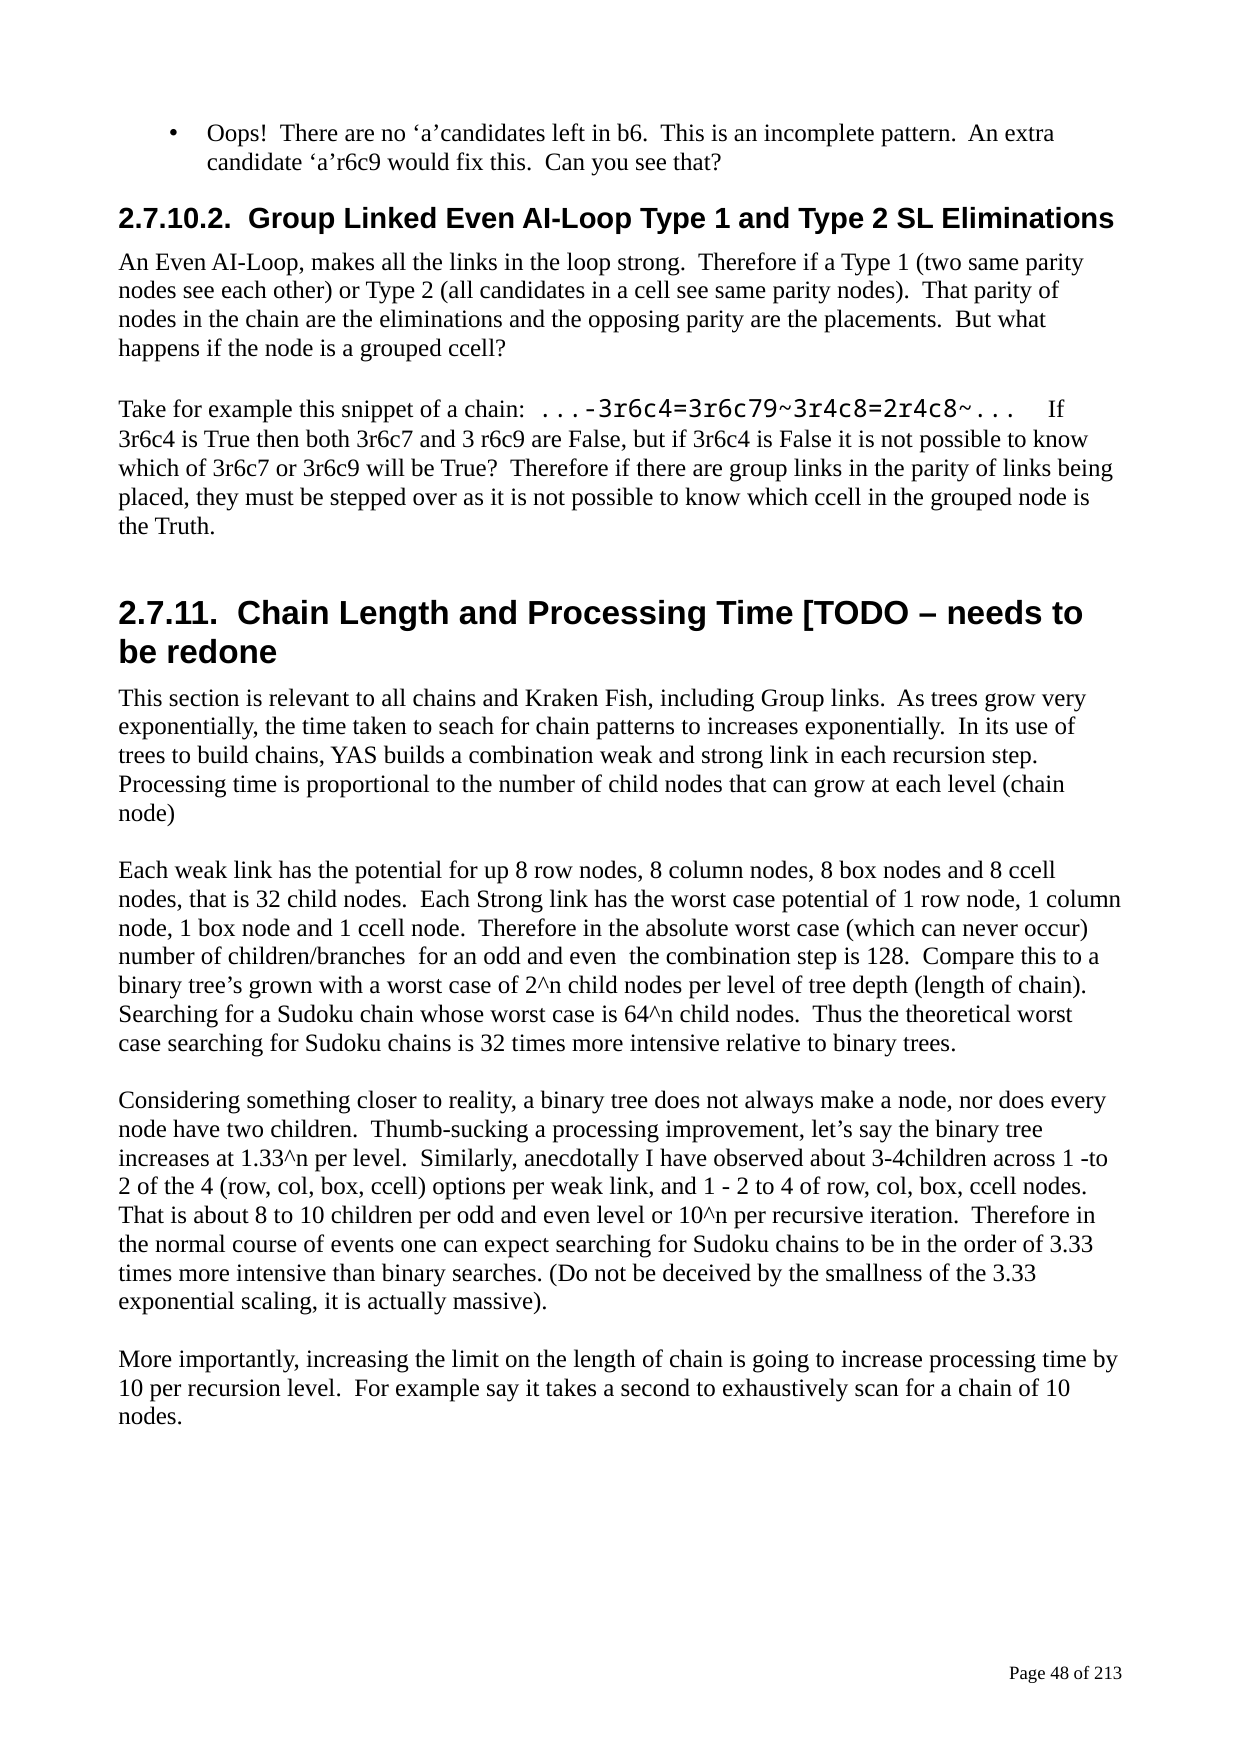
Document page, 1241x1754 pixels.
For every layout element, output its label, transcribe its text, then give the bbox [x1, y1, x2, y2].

text An Even AI-Loop, makes all the links in the loop strong. Therefore if a Type 1 (two same parity nodes see each other) or Type 2 (all candidates in a cell see same parity nodes). That parity of nodes in the chain are the eliminations and the opposing parity are the placements. But what happens if the node is a grouped ccell? [118, 247, 1122, 362]
text More importantly, increasing the limit on the length of chain is going to increase processing time by 10 per recursion level. For example say it takes a second to exhaustively scan for a chain of 10 nodes. [118, 1344, 1122, 1430]
text This section is relevant to all chains and Kraken Fish, including Group links. As trees grow very exponentially, the time taken to seach for chain patterns to increases exponentially. In its use of trees to build chains, YAS builds a combination weak and strong link in each recursion step. Processing time is proportional to the number of child nodes that can grow at each level (chain node) [118, 683, 1122, 826]
text Each weak link has the potential for up 8 row nodes, 8 column nodes, 8 box nodes and 8 ccell nodes, that is 32 child nodes. Each Strong link has the worst case potential of 1 row node, 1 column node, 1 box node and 1 ccell node. Therefore in the absolute worst case (which can never occur) number of children/branches for an odd and even the combination step is 128. Compare this to a binary tree’s grown with a worst case of 2^n child nodes per level of tree depth (length of chain). Searching for a Sudoku chain whose worst case is 64^n child nodes. Thus the theoretical worst case searching for Sudoku chains is 32 times more intensive relative to binary trees. [118, 855, 1122, 1056]
list Oops! There are no ‘a’candidates left in b6. This is an incomplete pattern. An extra candidate ‘a’r6c9 would fix this. Can you see that? [169, 118, 1122, 176]
subtitle Group Linked Even AI-Loop Type 1 and Type 2 SL Eliminations [118, 201, 1122, 234]
subtitle Chain Length and Processing Time [TODO – needs to be redone [118, 593, 1122, 670]
text Considering something closer to reality, a binary tree does not always make a node, nor does every node have two children. Thumb-sucking a processing improvement, let’s say the binary tree increases at 1.33^n per level. Similarly, anecdotally I have observed about 3-4children across 1 -to 2 of the 4 (row, col, box, ccell) options per weak link, and 1 - 2 to 4 of row, col, box, ccell nodes. That is about 8 to 10 children per odd and even level or 10^n per recursive iteration. Therefore in the normal course of events one can expect searching for Sudoku chains to be in the order of 3.33 times more intensive than binary searches. (Do not be deceived by the smallness of the 3.33 exponential scaling, it is actually massive). [118, 1085, 1122, 1315]
text Take for example this snippet of a chain: ...-3r6c4=3r6c79~3r4c8=2r4c8~... If 3r6c4 is True then both 3r6c7 and 3 r6c9 are False, but if 3r6c4 is False it is not possible to know which of 3r6c7 or 3r6c9 will be True? Therefore if there are group links in the parity of links being placed, they must be stepped over as it is not possible to know which ccell in the grouped node is the Truth. [118, 390, 1122, 539]
